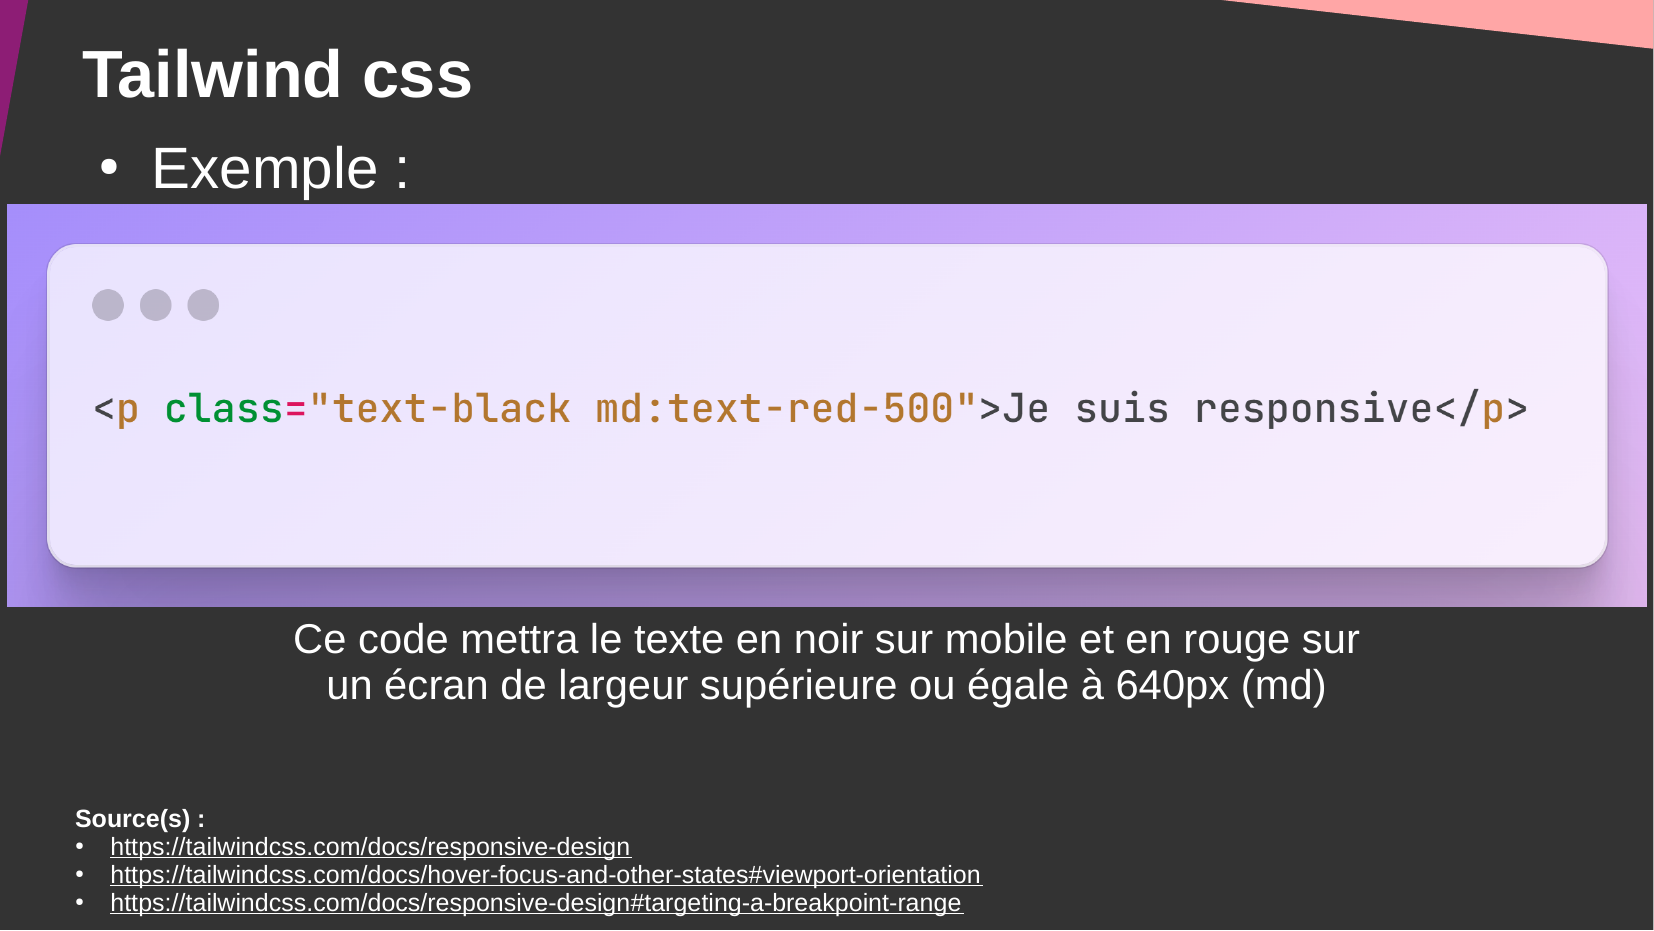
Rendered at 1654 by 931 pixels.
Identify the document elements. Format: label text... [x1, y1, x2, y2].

list Exemple : [80, 135, 1605, 204]
text_box Source(s) : https://tailwindcss.com/docs/responsive-design https://tailwindcss.com/docs/hover-focus-and-other-states#viewport-orientation https://tailwindcss.com/docs/responsive-design#targeting-a-breakpoint-range [60, 797, 1546, 925]
text_box Ce code mettra le texte en noir sur mobile et en rouge sur un écran de largeur supérieure ou égale à 640px (md) [253, 608, 1400, 717]
title Tailwind css [82, 37, 1571, 122]
text_box [0, 0, 29, 157]
picture [7, 204, 1647, 607]
text_box [1221, 0, 1654, 49]
